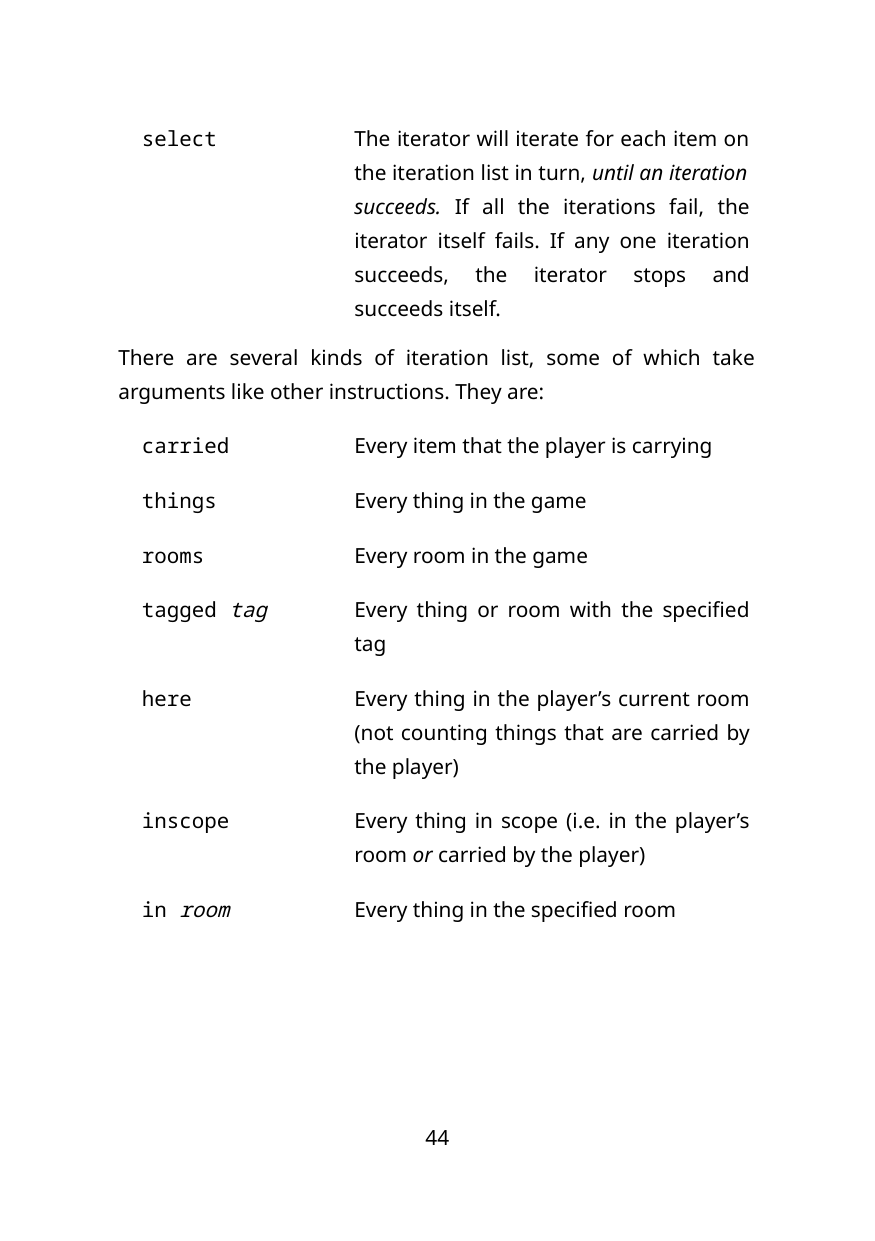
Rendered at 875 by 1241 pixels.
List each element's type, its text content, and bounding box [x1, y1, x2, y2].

table_cell Every room in the game [348, 535, 756, 590]
table_cell Every thing or room with the specified tag [348, 590, 756, 678]
table_cell Every thing in the game [348, 480, 756, 535]
text There are several kinds of iteration list, some of which take arguments like other instructions. They are: [118, 343, 756, 405]
table_header carried [118, 426, 348, 480]
table_cell select [118, 118, 348, 343]
table_cell here [118, 678, 348, 801]
table_header Every item that the player is carrying [348, 426, 756, 480]
table_cell Every thing in scope (i.e. in the player’s room or carried by the player) [348, 801, 756, 889]
table_cell Every thing in the player’s current room (not counting things that are carried by the player) [348, 678, 756, 801]
table_cell inscope [118, 801, 348, 889]
table_cell rooms [118, 535, 348, 590]
table_cell tagged tag [118, 590, 348, 678]
table_cell The iterator will iterate for each item on the iteration list in turn, until an iteration succeeds. If all the iterations fail, the iterator itself fails. If any one iteration succeeds, the iterator stops and succeeds itself. [348, 118, 756, 343]
table_cell things [118, 480, 348, 535]
table_cell in room [118, 889, 348, 944]
table_cell Every thing in the specified room [348, 889, 756, 944]
